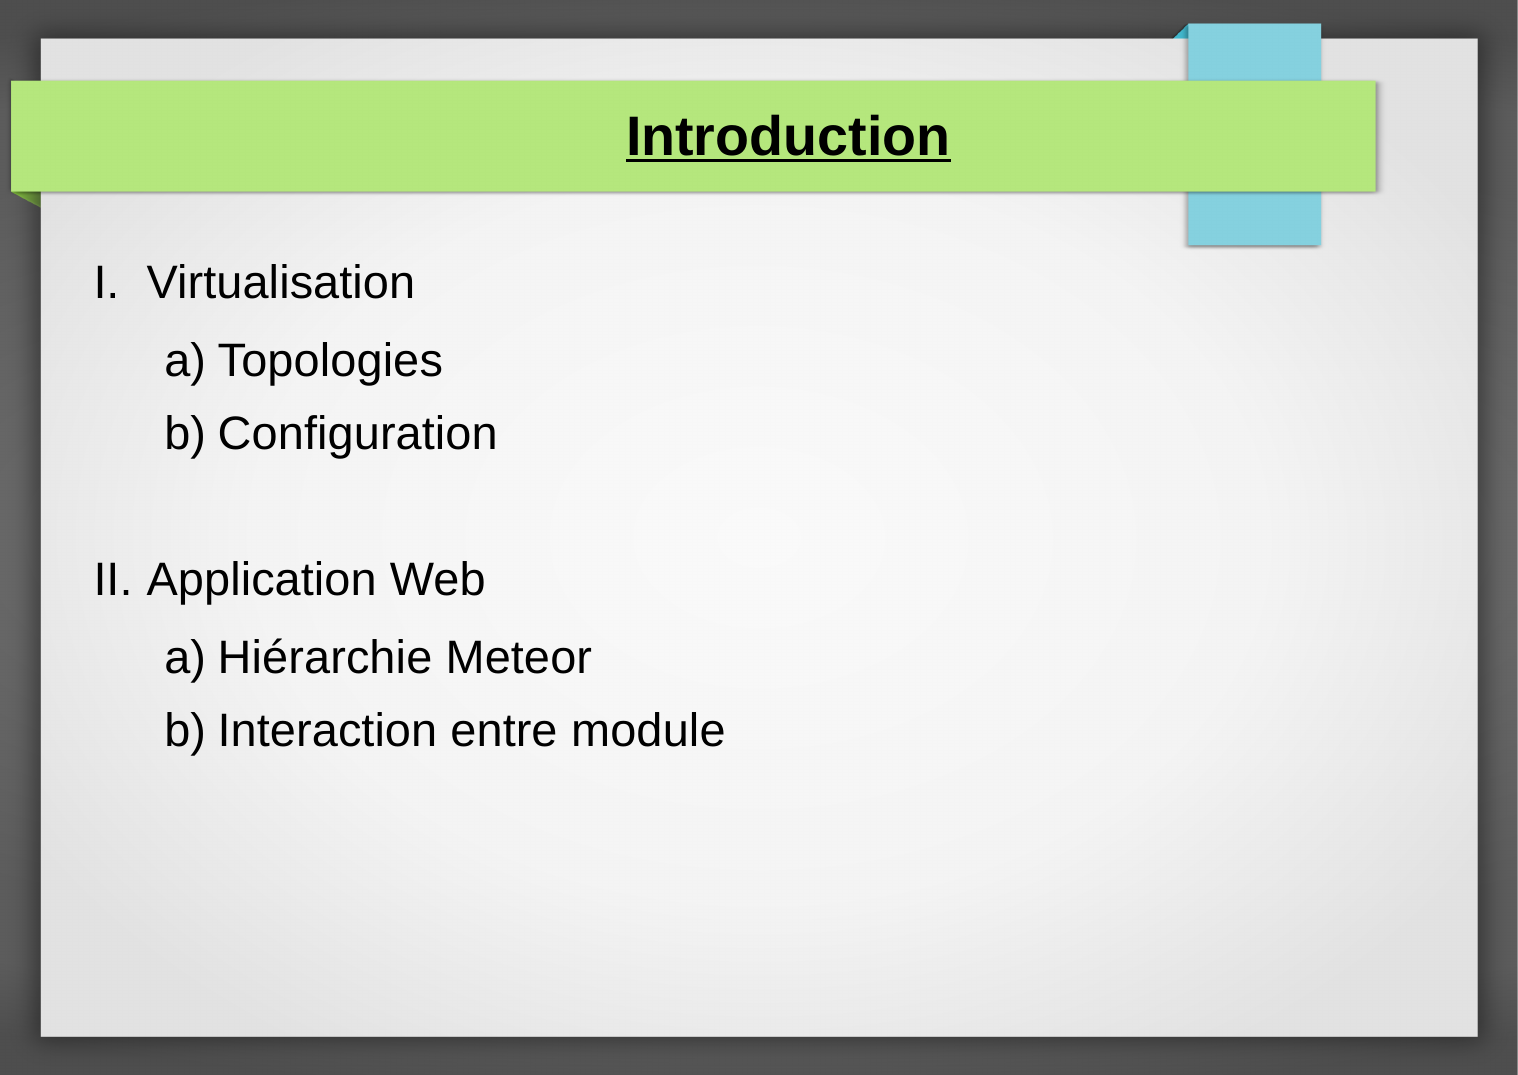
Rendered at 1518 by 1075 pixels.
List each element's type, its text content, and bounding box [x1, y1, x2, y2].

picture [0, 0, 1518, 1075]
list Virtualisation Topologies Configuration Application Web Hiérarchie Meteor Interaction entre module [75, 255, 1442, 880]
title Introduction [143, 21, 1434, 252]
